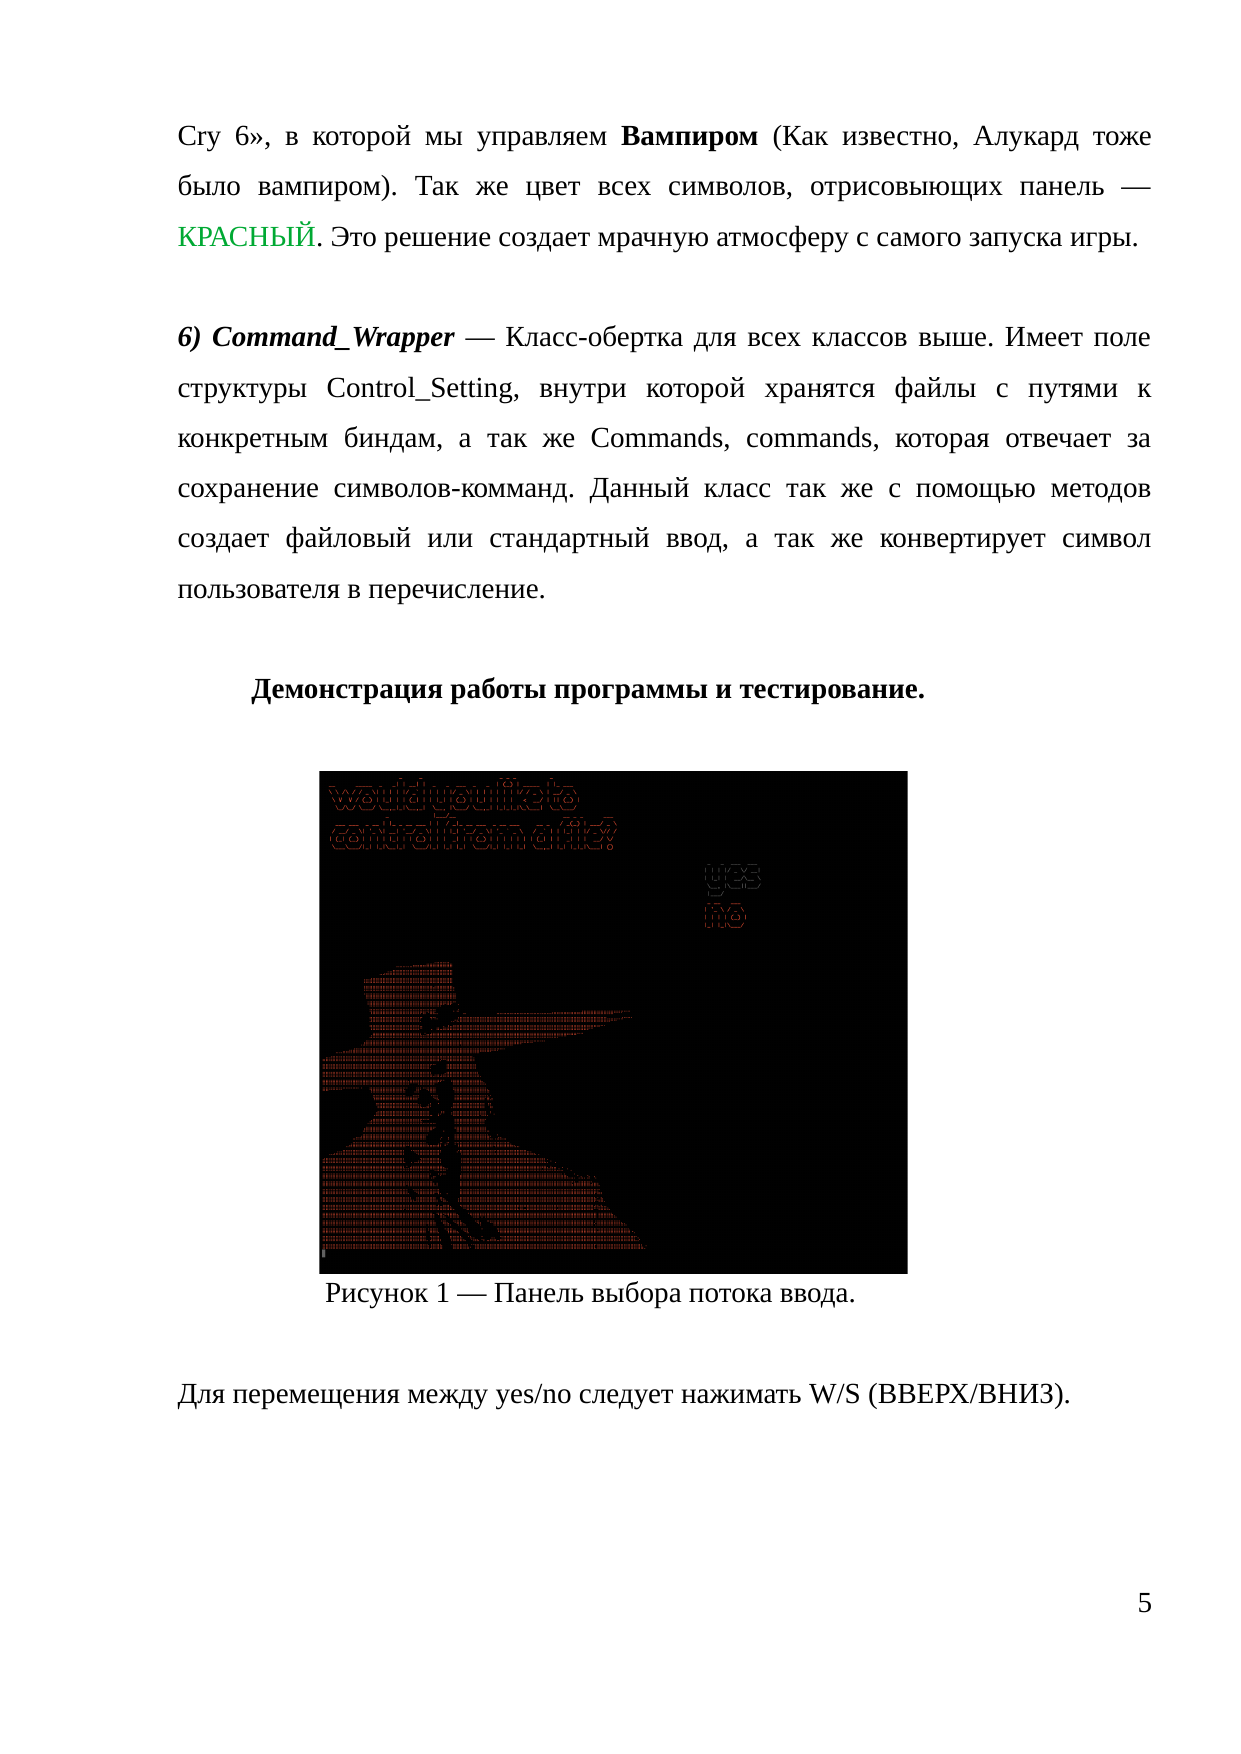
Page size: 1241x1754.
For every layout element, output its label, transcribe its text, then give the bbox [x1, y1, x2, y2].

text Cry 6», в которой мы управляем Вампиром (Как известно, Алукард тоже было вампиром). Так же цвет всех символов, отрисовыющих панель — КРАСНЫЙ. Это решение создает мрачную атмосферу с самого запуска игры. [177, 118, 1152, 252]
picture [319, 771, 908, 1274]
subtitle Демонстрация работы программы и тестирование. [177, 672, 1152, 705]
text Для перемещения между yes/no следует нажимать W/S (ВВЕРХ/ВНИЗ). [177, 1376, 1152, 1409]
text 6) Command_Wrapper — Класс-обертка для всех классов выше. Имеет поле структуры Control_Setting, внутри которой хранятся файлы с путями к конкретным биндам, а так же Commands, commands, которая отвечает за сохранение символов-комманд. Данный класс так же с помощью методов создает файловый или стандартный ввод, а так же конвертирует символ пользователя в перечисление. [177, 319, 1152, 604]
text Рисунок 1 — Панель выбора потока ввода. [177, 1275, 1152, 1309]
